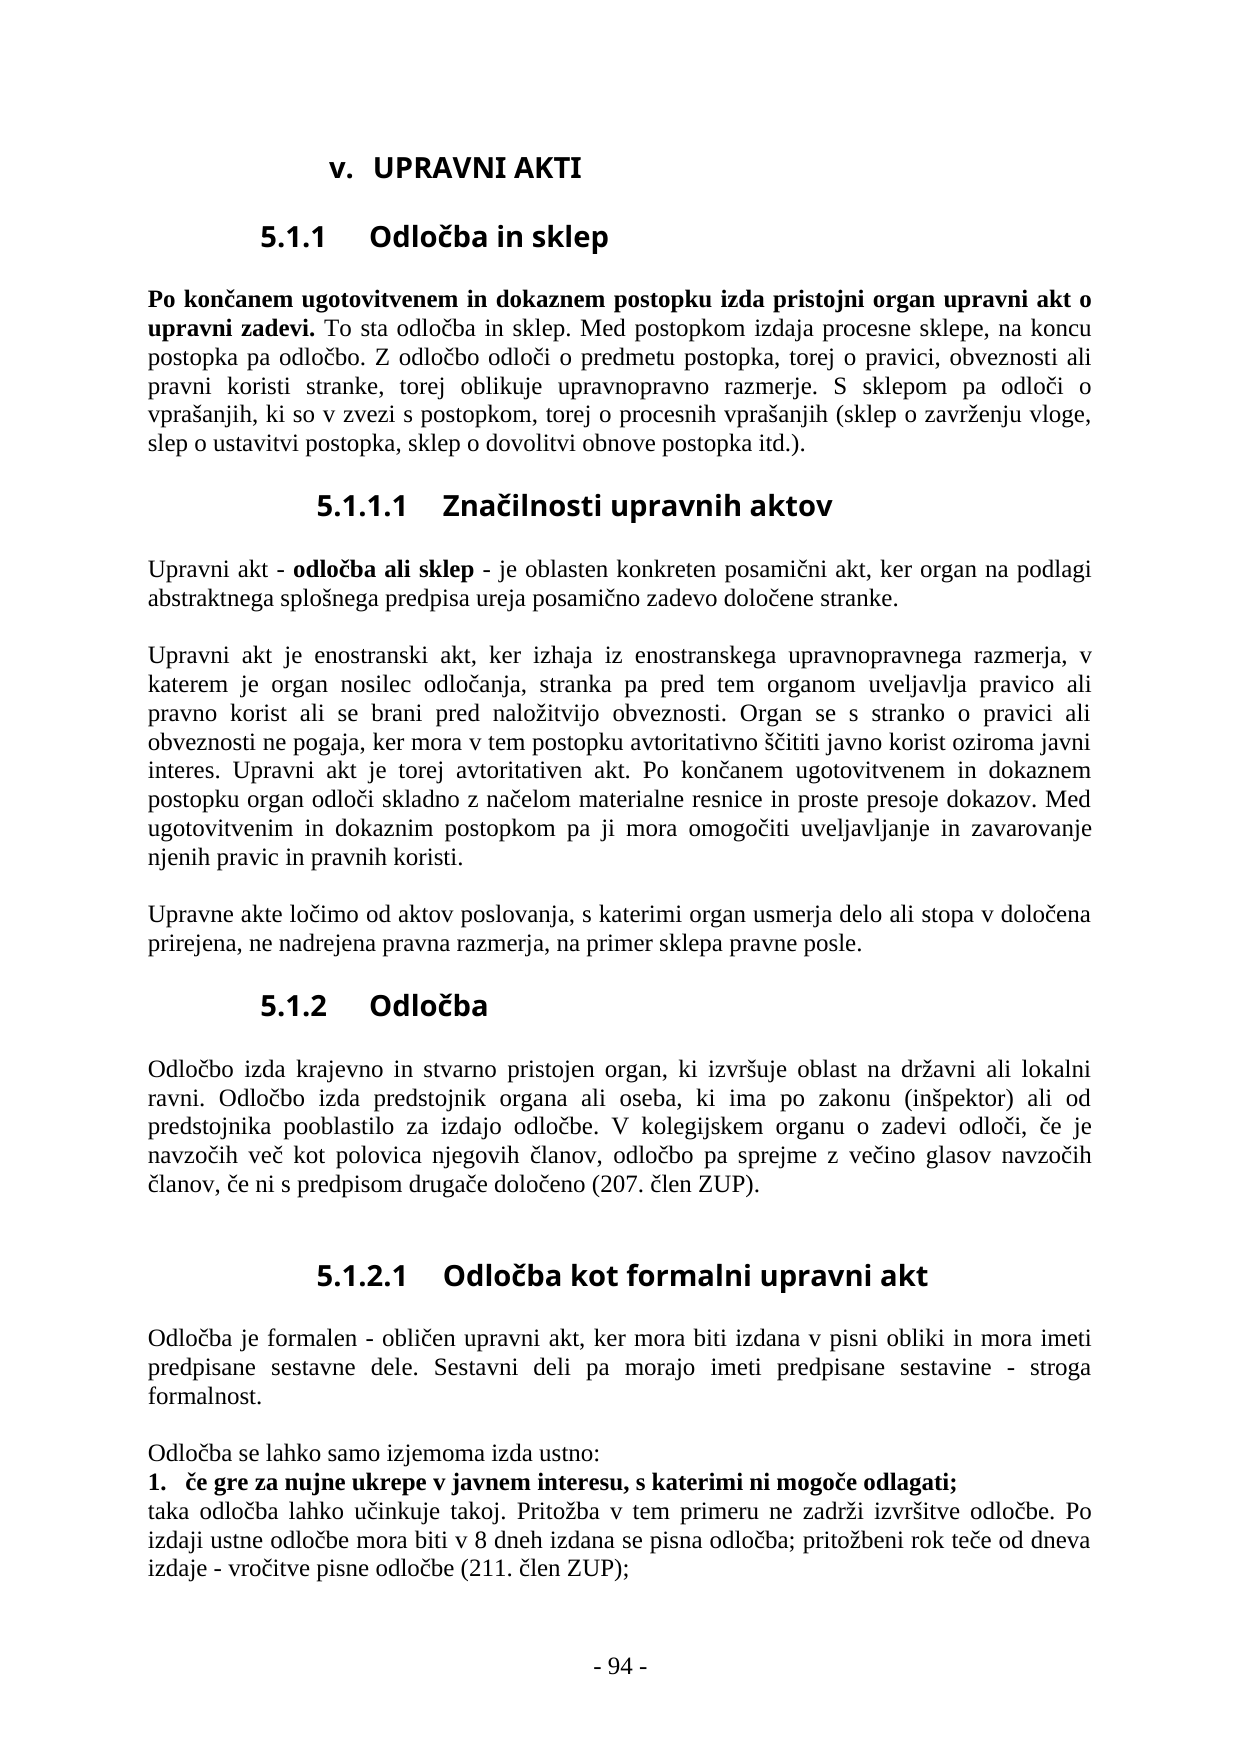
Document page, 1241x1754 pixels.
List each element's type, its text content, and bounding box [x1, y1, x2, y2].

text Odločba se lahko samo izjemoma izda ustno: [148, 1438, 1093, 1467]
subtitle Odločba kot formalni upravni akt [298, 1255, 1093, 1295]
text Upravni akt je enostranski akt, ker izhaja iz enostranskega upravnopravnega razmerja, v katerem je organ nosilec odločanja, stranka pa pred tem organom uveljavlja pravico ali pravno korist ali se brani pred naložitvijo obveznosti. Organ se s stranko o pravici ali obveznosti ne pogaja, ker mora v tem postopku avtoritativno ščititi javno korist oziroma javni interes. Upravni akt je torej avtoritativen akt. Po končanem ugotovitvenem in dokaznem postopku organ odloči skladno z načelom materialne resnice in proste presoje dokazov. Med ugotovitvenim in dokaznim postopkom pa ji mora omogočiti uveljavljanje in zavarovanje njenih pravic in pravnih koristi. [148, 640, 1093, 870]
text 1. če gre za nujne ukrepe v javnem interesu, s katerimi ni mogoče odlagati; [148, 1467, 1093, 1496]
text Odločba je formalen - obličen upravni akt, ker mora biti izdana v pisni obliki in mora imeti predpisane sestavne dele. Sestavni deli pa morajo imeti predpisane sestavine - stroga formalnost. [148, 1323, 1093, 1410]
subtitle Odločba [260, 985, 1093, 1025]
text Po končanem ugotovitvenem in dokaznem postopku izda pristojni organ upravni akt o upravni zadevi. To sta odločba in sklep. Med postopkom izdaja procesne sklepe, na koncu postopka pa odločbo. Z odločbo odloči o predmetu postopka, torej o pravici, obveznosti ali pravni koristi stranke, torej oblikuje upravnopravno razmerje. S sklepom pa odloči o vprašanjih, ki so v zvezi s postopkom, torej o procesnih vprašanjih (sklep o zavrženju vloge, slep o ustavitvi postopka, sklep o dovolitvi obnove postopka itd.). [148, 284, 1093, 457]
text Upravni akt - odločba ali sklep - je oblasten konkreten posamični akt, ker organ na podlagi abstraktnega splošnega predpisa ureja posamično zadevo določene stranke. [148, 554, 1093, 612]
subtitle UPRAVNI AKTI [354, 148, 1093, 187]
subtitle Značilnosti upravnih aktov [298, 486, 1093, 525]
text taka odločba lahko učinkuje takoj. Pritožba v tem primeru ne zadrži izvršitve odločbe. Po izdaji ustne odločbe mora biti v 8 dneh izdana se pisna odločba; pritožbeni rok teče od dneva izdaje - vročitve pisne odločbe (211. člen ZUP); [148, 1496, 1093, 1582]
subtitle Odločba in sklep [260, 216, 1093, 256]
text Upravne akte ločimo od aktov poslovanja, s katerimi organ usmerja delo ali stopa v določena prirejena, ne nadrejena pravna razmerja, na primer sklepa pravne posle. [148, 899, 1093, 957]
text Odločbo izda krajevno in stvarno pristojen organ, ki izvršuje oblast na državni ali lokalni ravni. Odločbo izda predstojnik organa ali oseba, ki ima po zakonu (inšpektor) ali od predstojnika pooblastilo za izdajo odločbe. V kolegijskem organu o zadevi odloči, če je navzočih več kot polovica njegovih članov, odločbo pa sprejme z večino glasov navzočih članov, če ni s predpisom drugače določeno (207. člen ZUP). [148, 1054, 1093, 1198]
